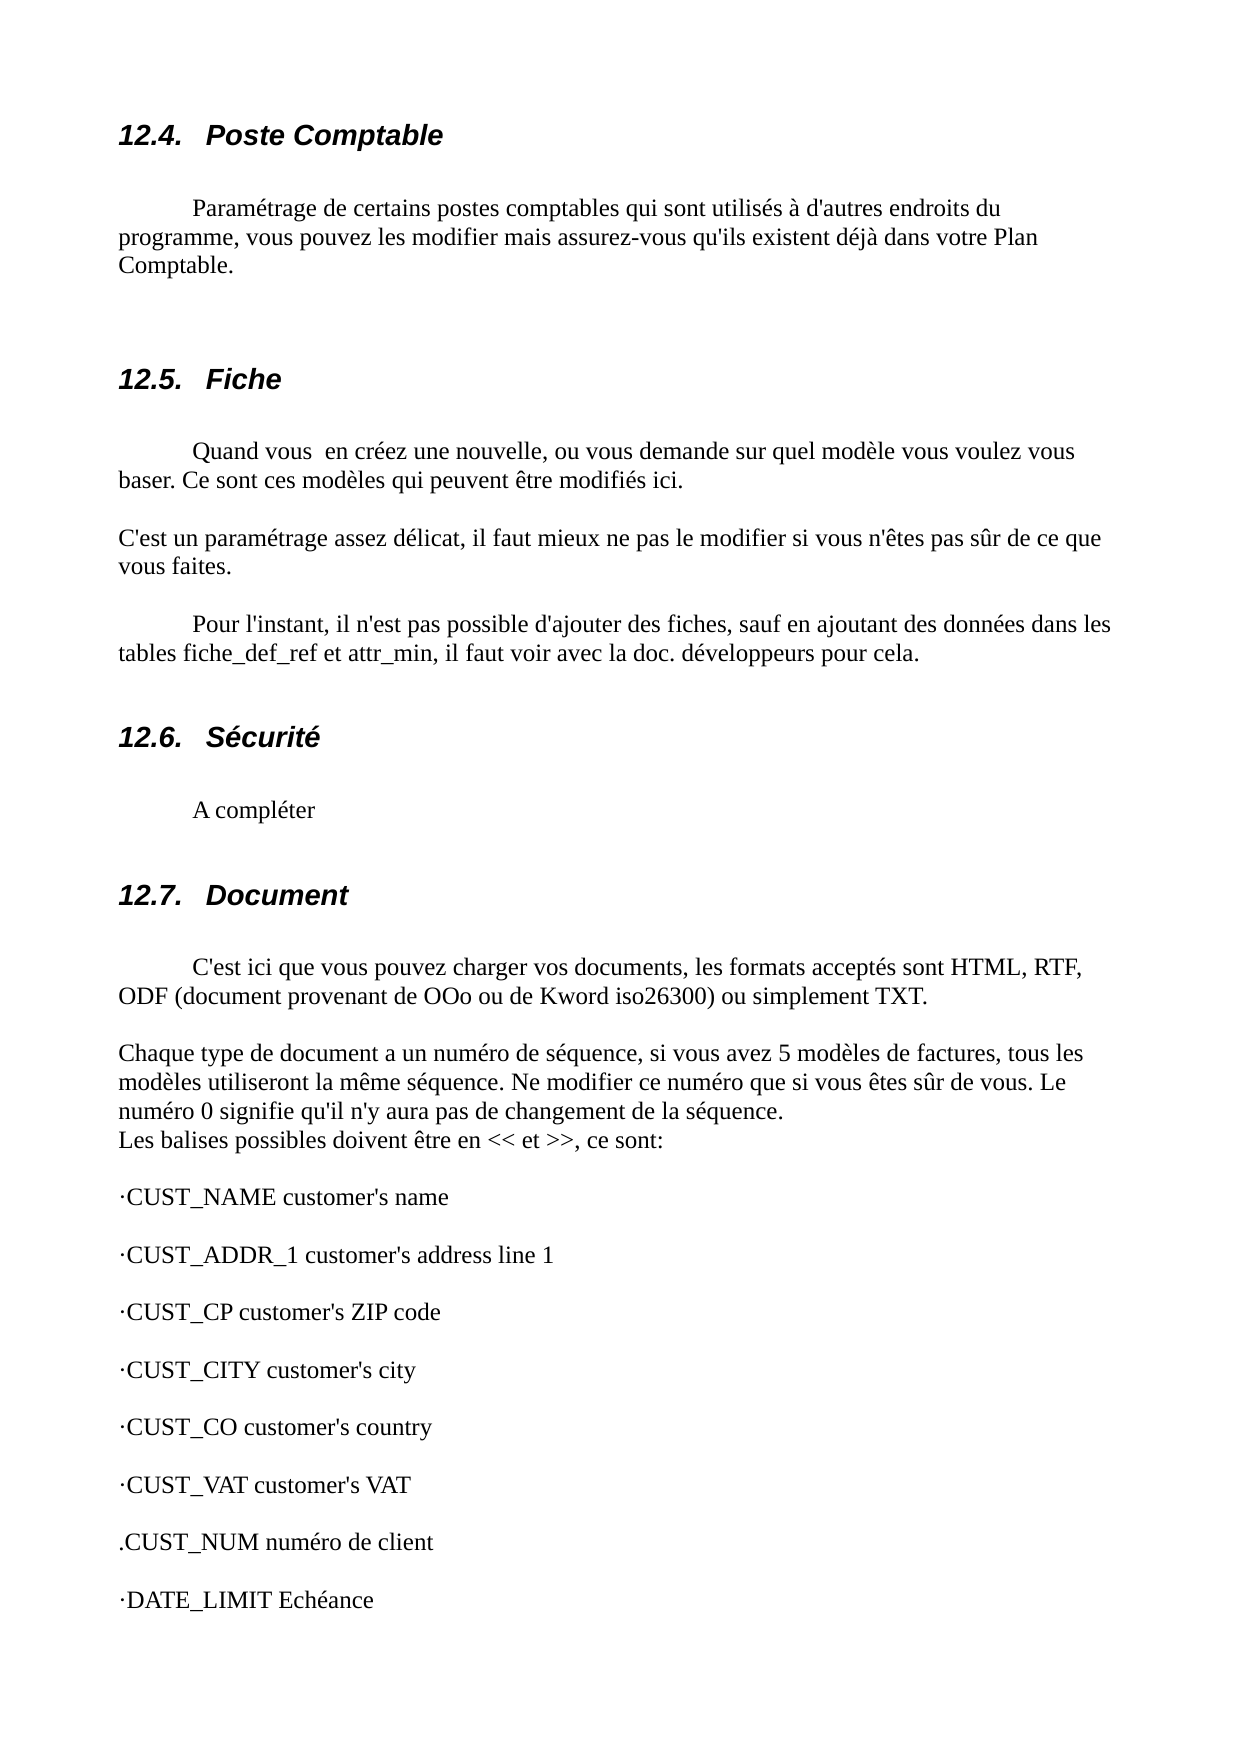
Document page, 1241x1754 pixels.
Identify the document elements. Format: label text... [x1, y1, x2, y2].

text C'est ici que vous pouvez charger vos documents, les formats acceptés sont HTML, RTF, ODF (document provenant de OOo ou de Kword iso26300) ou simplement TXT. [118, 952, 1122, 1010]
text Les balises possibles doivent être en << et >>, ce sont: [118, 1125, 1122, 1153]
text ·DATE_LIMIT Echéance [118, 1585, 1122, 1613]
text Quand vous en créez une nouvelle, ou vous demande sur quel modèle vous voulez vous baser. Ce sont ces modèles qui peuvent être modifiés ici. [118, 436, 1122, 494]
subtitle Fiche [118, 362, 1122, 395]
text Chaque type de document a un numéro de séquence, si vous avez 5 modèles de factures, tous les modèles utiliseront la même séquence. Ne modifier ce numéro que si vous êtes sûr de vous. Le numéro 0 signifie qu'il n'y aura pas de changement de la séquence. [118, 1038, 1122, 1125]
text Paramétrage de certains postes comptables qui sont utilisés à d'autres endroits du programme, vous pouvez les modifier mais assurez-vous qu'ils existent déjà dans votre Plan Comptable. [118, 193, 1122, 279]
text Pour l'instant, il n'est pas possible d'ajouter des fiches, sauf en ajoutant des données dans les tables fiche_def_ref et attr_min, il faut voir avec la doc. développeurs pour cela. [118, 609, 1122, 666]
text C'est un paramétrage assez délicat, il faut mieux ne pas le modifier si vous n'êtes pas sûr de ce que vous faites. [118, 523, 1122, 580]
subtitle Sécurité [118, 720, 1122, 754]
subtitle Document [118, 877, 1122, 911]
text ·CUST_VAT customer's VAT [118, 1470, 1122, 1498]
text ·CUST_CP customer's ZIP code [118, 1297, 1122, 1326]
text A compléter [118, 795, 1122, 824]
subtitle Poste Comptable [118, 118, 1122, 152]
text ·CUST_NAME customer's name [118, 1182, 1122, 1211]
text ·CUST_ADDR_1 customer's address line 1 [118, 1240, 1122, 1268]
text ·CUST_CITY customer's city [118, 1355, 1122, 1383]
text .CUST_NUM numéro de client [118, 1527, 1122, 1556]
text ·CUST_CO customer's country [118, 1412, 1122, 1441]
